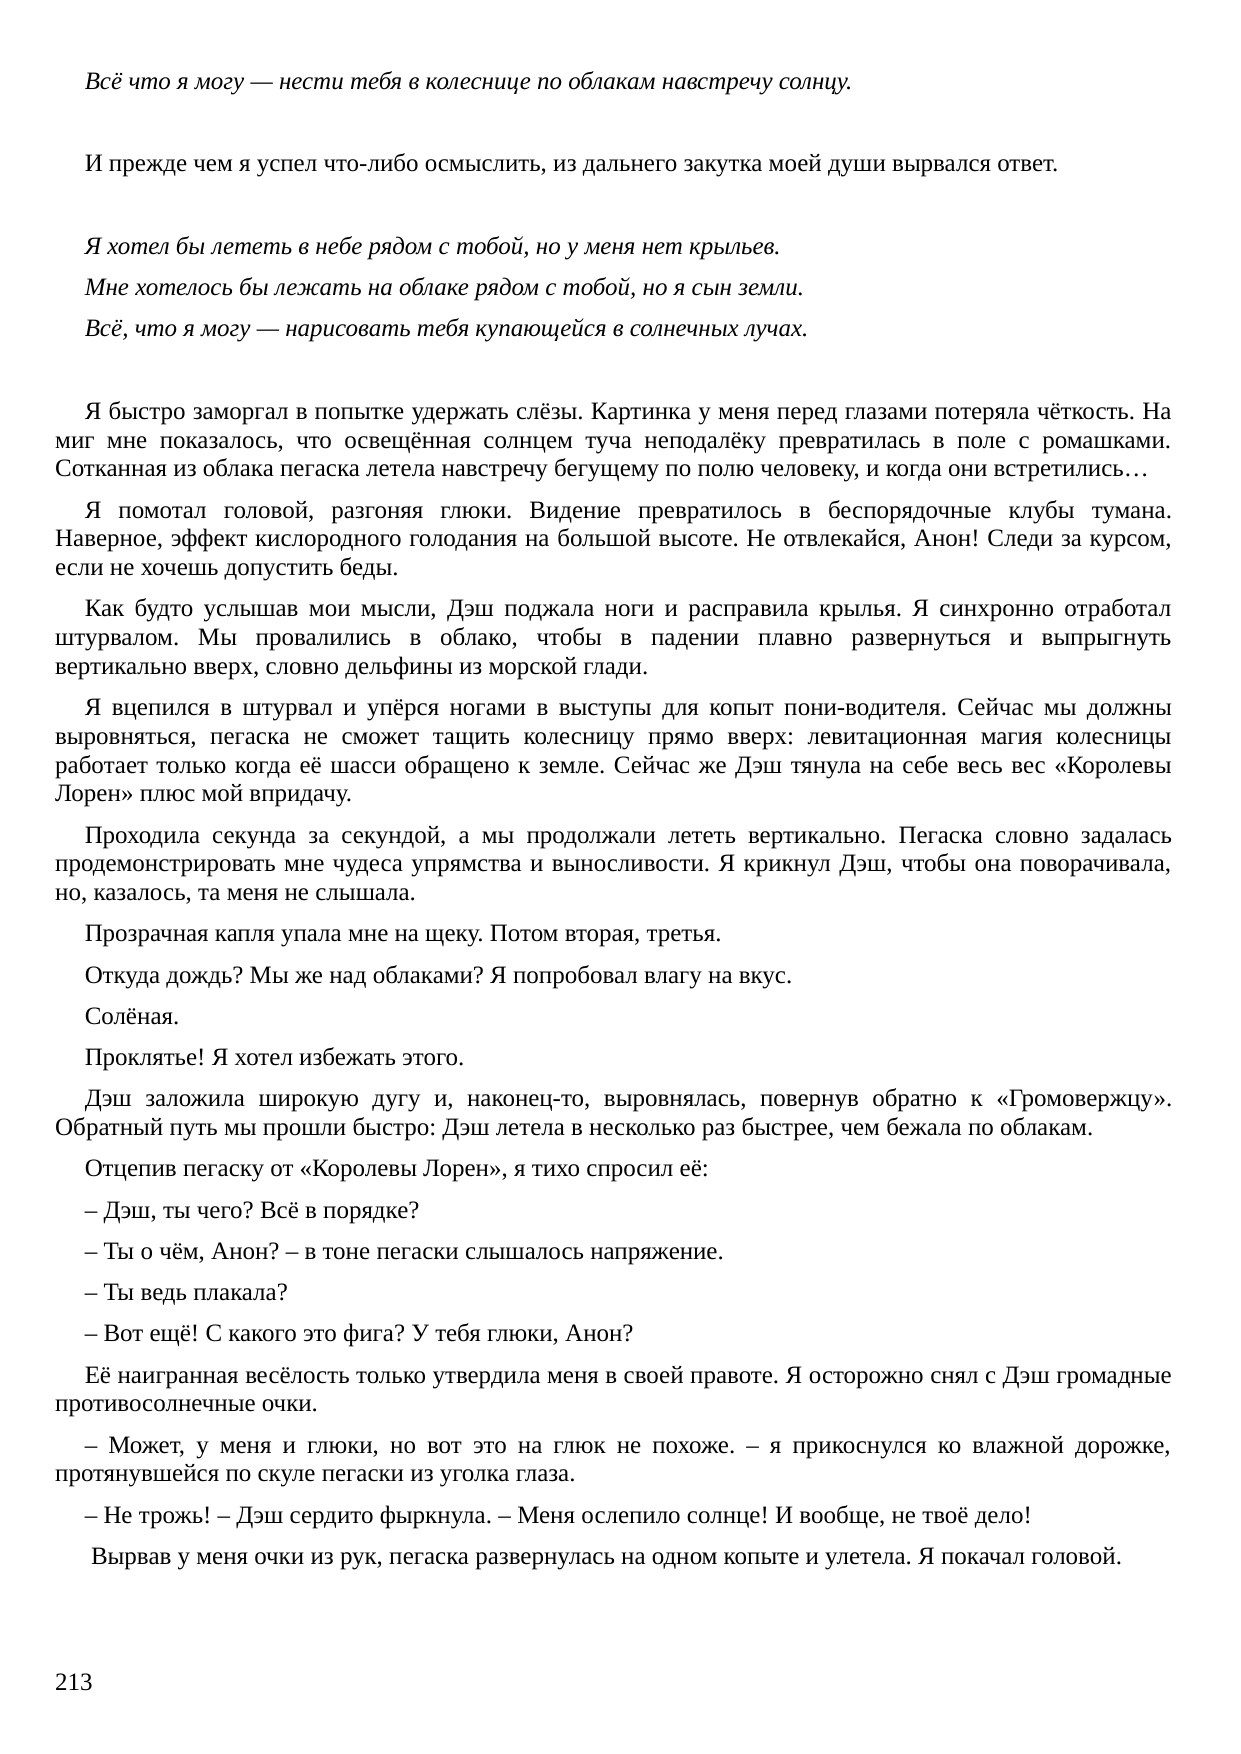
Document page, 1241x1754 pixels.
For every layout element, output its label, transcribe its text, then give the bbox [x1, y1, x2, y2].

text Дэш заложила широкую дугу и, наконец-то, выровнялась, повернув обратно к «Громовержцу». Обратный путь мы прошли быстро: Дэш летела в несколько раз быстрее, чем бежала по облакам. [55, 1083, 1173, 1141]
text Мне хотелось бы лежать на облаке рядом с тобой, но я сын земли. [55, 272, 1173, 301]
text И прежде чем я успел что-либо осмыслить, из дальнего закутка моей души вырвался ответ. [55, 148, 1173, 177]
text Я помотал головой, разгоняя глюки. Видение превратилось в беспорядочные клубы тумана. Наверное, эффект кислородного голодания на большой высоте. Не отвлекайся, Анон! Следи за курсом, если не хочешь допустить беды. [55, 495, 1173, 581]
text – Ты ведь плакала? [55, 1277, 1173, 1306]
text – Ты о чём, Анон? – в тоне пегаски слышалось напряжение. [55, 1236, 1173, 1265]
text Я быстро заморгал в попытке удержать слёзы. Картинка у меня перед глазами потеряла чёткость. На миг мне показалось, что освещённая солнцем туча неподалёку превратилась в поле с ромашками. Сотканная из облака пегаска летела навстречу бегущему по полю человеку, и когда они встретились… [55, 396, 1173, 482]
text – Вот ещё! С какого это фига? У тебя глюки, Анон? [55, 1318, 1173, 1347]
text Я хотел бы лететь в небе рядом с тобой, но у меня нет крыльев. [55, 231, 1173, 260]
text – Дэш, ты чего? Всё в порядке? [55, 1195, 1173, 1223]
text Проклятье! Я хотел избежать этого. [55, 1042, 1173, 1071]
text Отцепив пегаску от «Королевы Лорен», я тихо спросил её: [55, 1153, 1173, 1182]
text Как будто услышав мои мысли, Дэш поджала ноги и расправила крылья. Я синхронно отработал штурвалом. Мы провалились в облако, чтобы в падении плавно развернуться и выпрыгнуть вертикально вверх, словно дельфины из морской глади. [55, 593, 1173, 680]
text Прозрачная капля упала мне на щеку. Потом вторая, третья. [55, 918, 1173, 947]
text Всё что я могу — нести тебя в колеснице по облакам навстречу солнцу. [55, 66, 1173, 95]
text Всё, что я могу — нарисовать тебя купающейся в солнечных лучах. [55, 313, 1173, 342]
text – Может, у меня и глюки, но вот это на глюк не похоже. – я прикоснулся ко влажной дорожке, протянувшейся по скуле пегаски из уголка глаза. [55, 1430, 1173, 1487]
text Вырвав у меня очки из рук, пегаска развернулась на одном копыте и улетела. Я покачал головой. [55, 1541, 1173, 1570]
text – Не трожь! – Дэш сердито фыркнула. – Меня ослепило солнце! И вообще, не твоё дело! [55, 1500, 1173, 1528]
text Её наигранная весёлость только утвердила меня в своей правоте. Я осторожно снял с Дэш громадные противосолнечные очки. [55, 1360, 1173, 1417]
text Я вцепился в штурвал и упёрся ногами в выступы для копыт пони-водителя. Сейчас мы должны выровняться, пегаска не сможет тащить колесницу прямо вверх: левитационная магия колесницы работает только когда её шасси обращено к земле. Сейчас же Дэш тянула на себе весь вес «Королевы Лорен» плюс мой впридачу. [55, 692, 1173, 807]
text Откуда дождь? Мы же над облаками? Я попробовал влагу на вкус. [55, 960, 1173, 988]
text Солёная. [55, 1001, 1173, 1030]
text Проходила секунда за секундой, а мы продолжали лететь вертикально. Пегаска словно задалась продемонстрировать мне чудеса упрямства и выносливости. Я крикнул Дэш, чтобы она поворачивала, но, казалось, та меня не слышала. [55, 820, 1173, 906]
